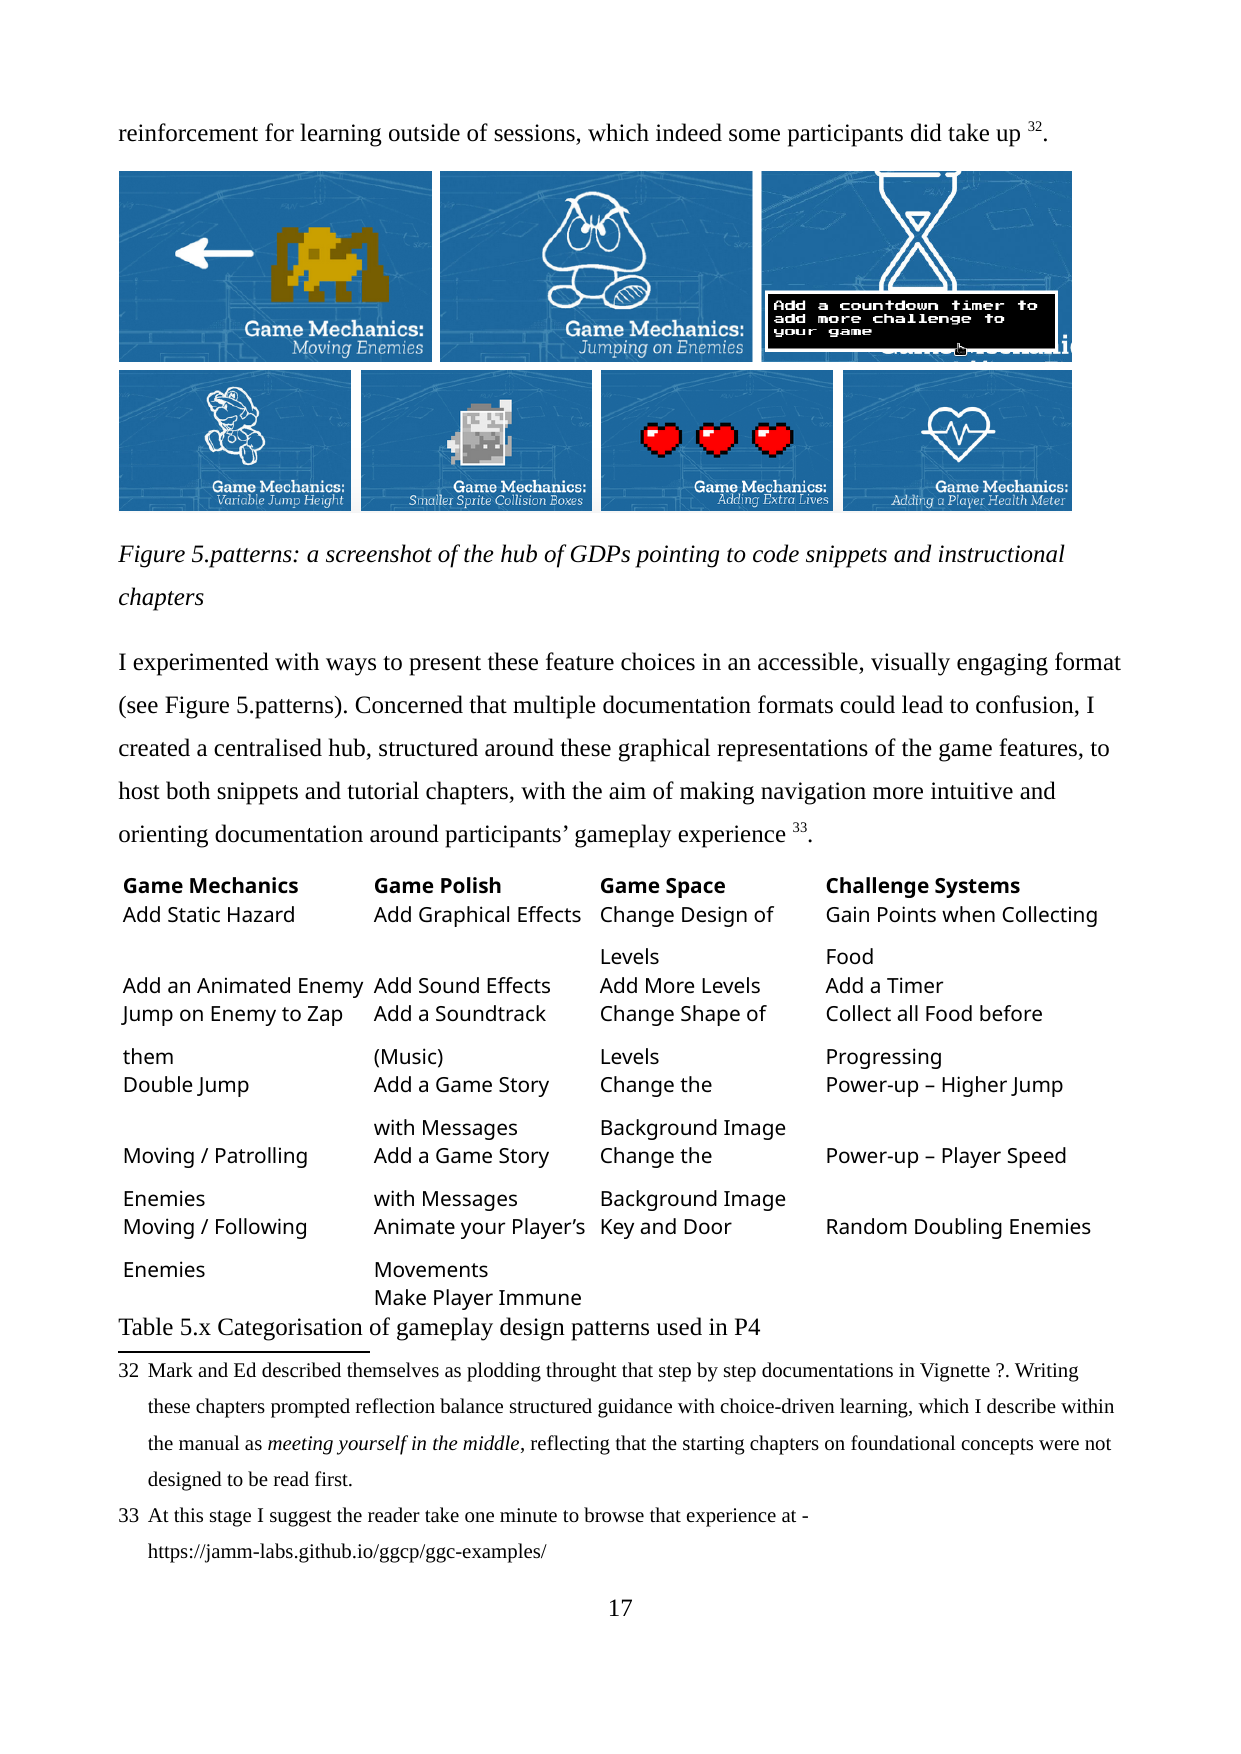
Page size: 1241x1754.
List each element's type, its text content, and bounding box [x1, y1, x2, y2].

text At this stage I suggest the reader take one minute to browse that experience at - https://jamm-labs.github.io/ggcp/ggc-examples/ [118, 1503, 1122, 1563]
table_cell Add a Timer [821, 971, 1122, 999]
table_cell Change the Background Image [595, 1141, 821, 1212]
table_cell Random Doubling Enemies [821, 1213, 1122, 1283]
table_header Game Mechanics [118, 871, 369, 900]
text reinforcement for learning outside of sessions, which indeed some participants did take up . [118, 118, 1122, 147]
table_cell Add Graphical Effects [369, 900, 595, 971]
table_header Game Space [595, 871, 821, 900]
text Table 5.x Categorisation of gameplay design patterns used in P4 [118, 1312, 1122, 1341]
table_cell Make Player Immune [369, 1284, 595, 1312]
text Figure 5.patterns: a screenshot of the hub of GDPs pointing to code snippets and instructional chapters [118, 539, 1122, 611]
table_cell Add More Levels [595, 971, 821, 999]
table_cell Add a Game Story with Messages [369, 1141, 595, 1212]
text I experimented with ways to present these feature choices in an accessible, visually engaging format (see Figure 5.patterns). Concerned that multiple documentation formats could lead to confusion, I created a centralised hub, structured around these graphical representations of the game features, to host both snippets and tutorial chapters, with the aim of making navigation more intuitive and orienting documentation around participants’ gameplay experience . [118, 647, 1122, 848]
text Mark and Ed described themselves as plodding throught that step by step documentations in Vignette ?. Writing these chapters prompted reflection balance structured guidance with choice-driven learning, which I describe within the manual as meeting yourself in the middle, reflecting that the starting chapters on foundational concepts were not designed to be read first. [118, 1358, 1122, 1491]
table_header Challenge Systems [821, 871, 1122, 900]
table_cell Add Sound Effects [369, 971, 595, 999]
table_cell Moving / Following Enemies [118, 1213, 369, 1283]
table_cell Power-up – Higher Jump [821, 1070, 1122, 1141]
table_cell Animate your Player’s Movements [369, 1213, 595, 1283]
table_cell Moving / Patrolling Enemies [118, 1141, 369, 1212]
table_cell Add a Game Story with Messages [369, 1070, 595, 1141]
table_cell Change Design of Levels [595, 900, 821, 971]
table_cell Change Shape of Levels [595, 999, 821, 1070]
table_cell Collect all Food before Progressing [821, 999, 1122, 1070]
table_cell Add an Animated Enemy [118, 971, 369, 999]
table_cell Power-up – Player Speed [821, 1141, 1122, 1212]
table_cell [821, 1284, 1122, 1312]
table_cell Jump on Enemy to Zap them [118, 999, 369, 1070]
table_cell Key and Door [595, 1213, 821, 1283]
table_cell Add a Soundtrack (Music) [369, 999, 595, 1070]
table_cell Change the Background Image [595, 1070, 821, 1141]
picture [118, 170, 1072, 513]
table_cell [595, 1284, 821, 1312]
table_cell Gain Points when Collecting Food [821, 900, 1122, 971]
table_cell Double Jump [118, 1070, 369, 1141]
table_cell Add Static Hazard [118, 900, 369, 971]
table_header Game Polish [369, 871, 595, 900]
table_cell [118, 1284, 369, 1312]
